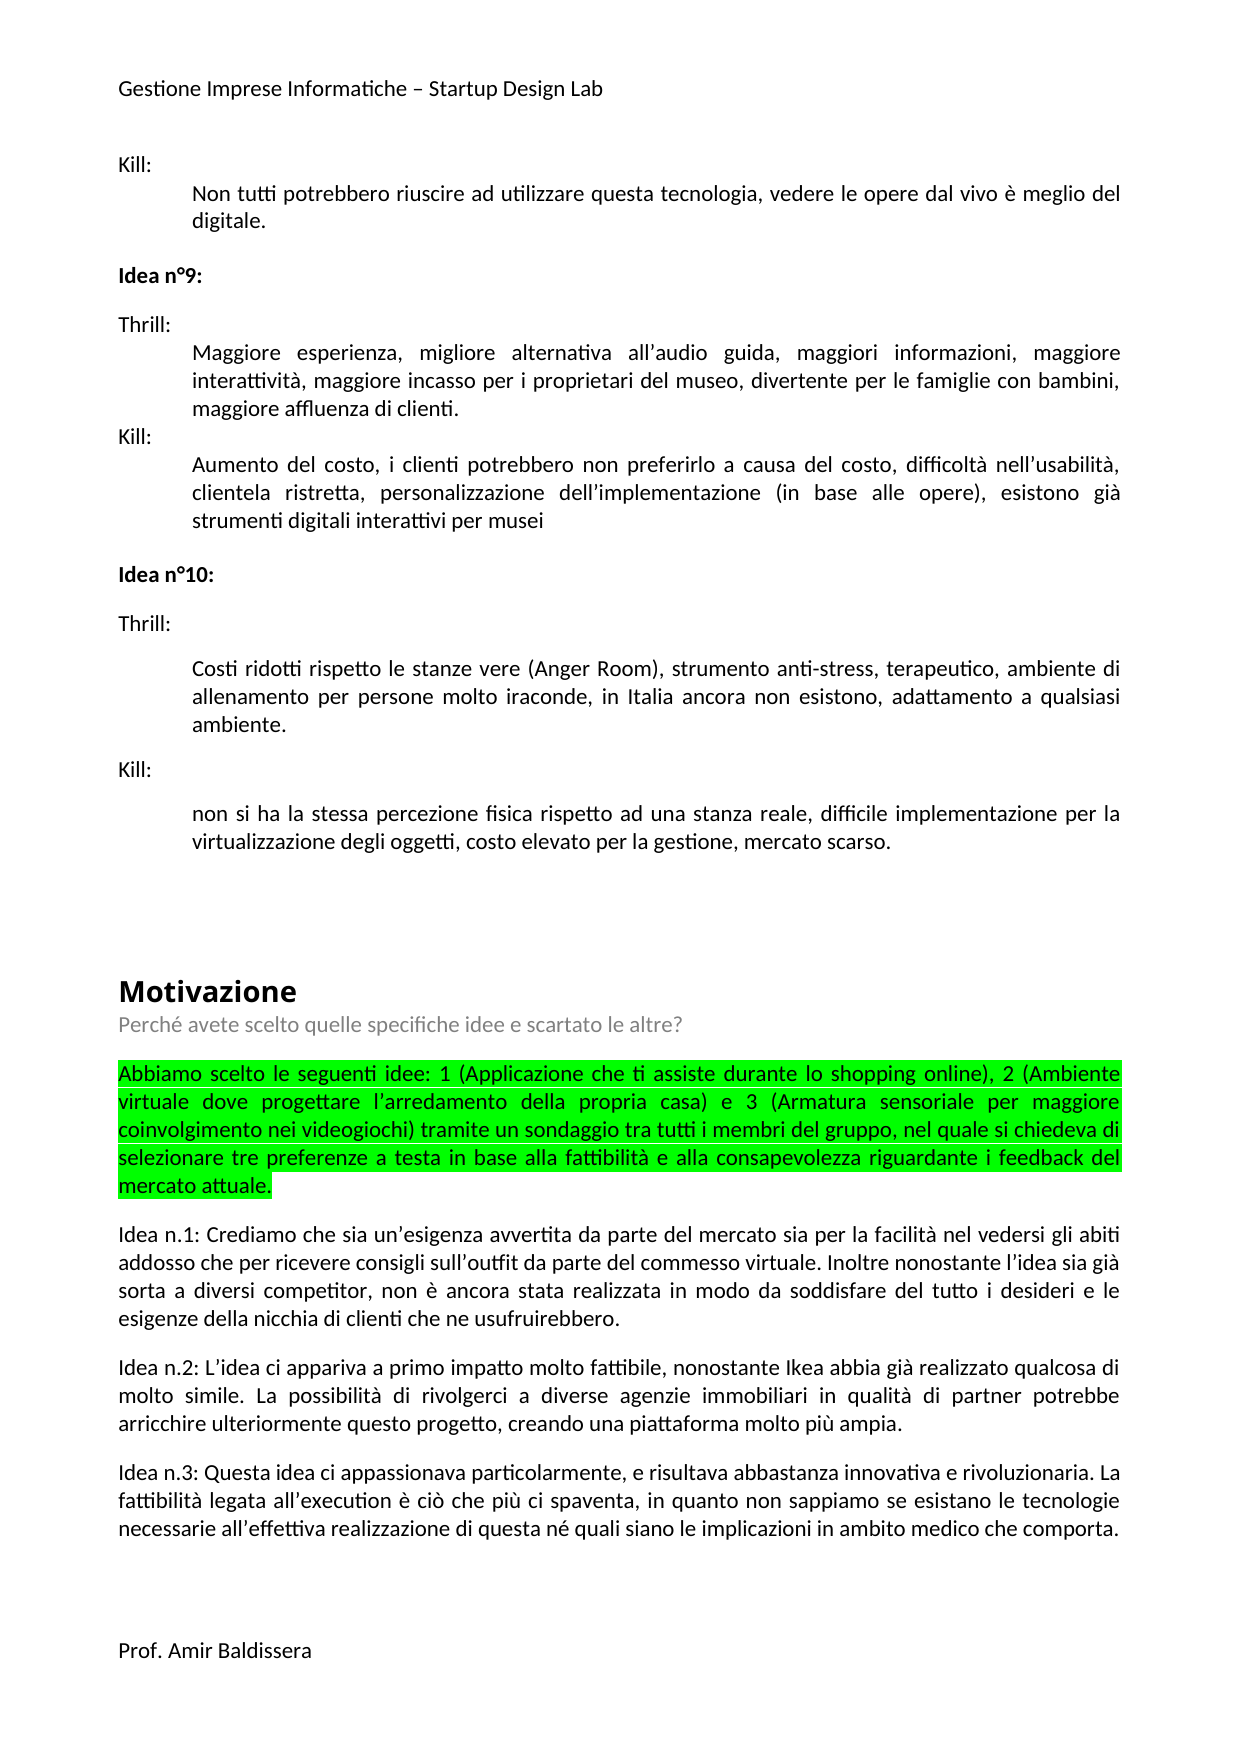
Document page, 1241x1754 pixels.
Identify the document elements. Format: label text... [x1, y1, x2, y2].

text Idea n.2: L’idea ci appariva a primo impatto molto fattibile, nonostante Ikea abbia già realizzato qualcosa di molto simile. La possibilità di rivolgerci a diverse agenzie immobiliari in qualità di partner potrebbe arricchire ulteriormente questo progetto, creando una piattaforma molto più ampia. [118, 1353, 1122, 1437]
text Kill: [118, 151, 1122, 179]
text Idea n.3: Questa idea ci appassionava particolarmente, e risultava abbastanza innovativa e rivoluzionaria. La fattibilità legata all’execution è ciò che più ci spaventa, in quanto non sappiamo se esistano le tecnologie necessarie all’effettiva realizzazione di questa né quali siano le implicazioni in ambito medico che comporta. [118, 1458, 1122, 1542]
text Thrill: [118, 310, 1122, 338]
text Idea n°10: [118, 560, 1122, 588]
text Aumento del costo, i clienti potrebbero non preferirlo a causa del costo, difficoltà nell’usabilità, clientela ristretta, personalizzazione dell’implementazione (in base alle opere), esistono già strumenti digitali interattivi per musei [192, 450, 1122, 534]
text Maggiore esperienza, migliore alternativa all’audio guida, maggiori informazioni, maggiore interattività, maggiore incasso per i proprietari del museo, divertente per le famiglie con bambini, maggiore affluenza di clienti. [192, 338, 1122, 422]
subtitle Motivazione [118, 971, 1122, 1011]
text Costi ridotti rispetto le stanze vere (Anger Room), strumento anti-stress, terapeutico, ambiente di allenamento per persone molto iraconde, in Italia ancora non esistono, adattamento a qualsiasi ambiente. [192, 654, 1122, 738]
text Thrill: [118, 609, 1122, 637]
text Idea n.1: Crediamo che sia un’esigenza avvertita da parte del mercato sia per la facilità nel vedersi gli abiti addosso che per ricevere consigli sull’outfit da parte del commesso virtuale. Inoltre nonostante l’idea sia già sorta a diversi competitor, non è ancora stata realizzata in modo da soddisfare del tutto i desideri e le esigenze della nicchia di clienti che ne usufruirebbero. [118, 1220, 1122, 1332]
text Kill: [118, 422, 1122, 450]
text non si ha la stessa percezione fisica rispetto ad una stanza reale, difficile implementazione per la virtualizzazione degli oggetti, costo elevato per la gestione, mercato scarso. [192, 799, 1122, 855]
text Kill: [118, 755, 1122, 783]
text Perché avete scelto quelle specifiche idee e scartato le altre? [118, 1011, 1122, 1039]
text Non tutti potrebbero riuscire ad utilizzare questa tecnologia, vedere le opere dal vivo è meglio del digitale. [192, 179, 1122, 235]
text Abbiamo scelto le seguenti idee: 1 (Applicazione che ti assiste durante lo shopping online), 2 (Ambiente virtuale dove progettare l’arredamento della propria casa) e 3 (Armatura sensoriale per maggiore coinvolgimento nei videogiochi) tramite un sondaggio tra tutti i membri del gruppo, nel quale si chiedeva di selezionare tre preferenze a testa in base alla fattibilità e alla consapevolezza riguardante i feedback del mercato attuale. [118, 1059, 1122, 1199]
text Idea n°9: [118, 261, 1122, 289]
